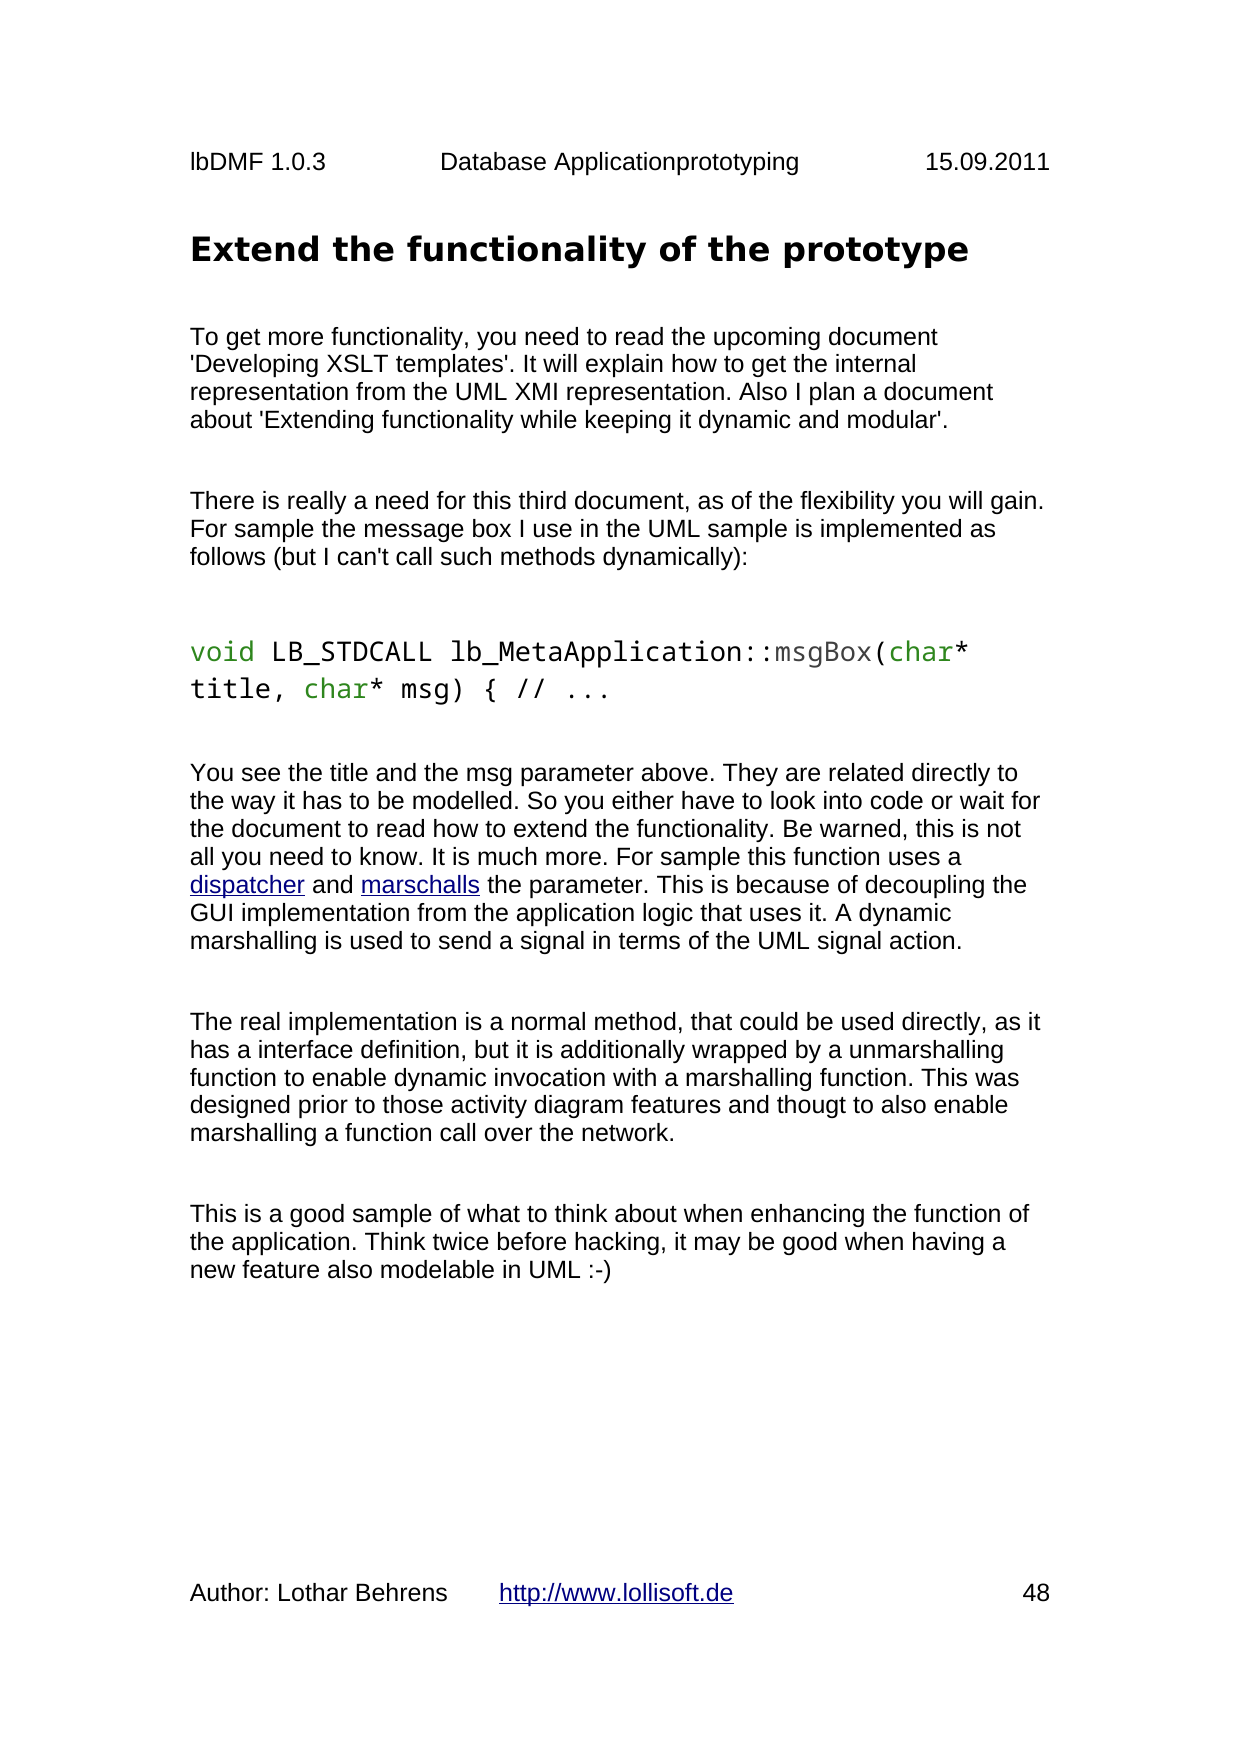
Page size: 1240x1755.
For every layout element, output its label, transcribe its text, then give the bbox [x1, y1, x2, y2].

text To get more functionality, you need to read the upcoming document 'Developing XSLT templates'. It will explain how to get the internal representation from the UML XMI representation. Also I plan a document about 'Extending functionality while keeping it dynamic and modular'. [189, 322, 1050, 434]
subtitle Extend the functionality of the prototype [189, 230, 1050, 269]
text void LB_STDCALL lb_MetaApplication::msgBox(char* title, char* msg) { // ... [189, 632, 1050, 706]
text There is really a need for this third document, as of the flexibility you will gain. For sample the message box I use in the UML sample is implemented as follows (but I can't call such methods dynamically): [189, 487, 1050, 571]
text This is a good sample of what to think about when enhancing the function of the application. Think twice before hacking, it may be good when having a new feature also modelable in UML :-) [189, 1200, 1050, 1284]
text You see the title and the msg parameter above. They are related directly to the way it has to be modelled. So you either have to look into code or wait for the document to read how to extend the functionality. Be warned, this is not all you need to know. It is much more. For sample this function uses a dispatcher and marschalls the parameter. This is because of decoupling the GUI implementation from the application logic that uses it. A dynamic marshalling is used to send a signal in terms of the UML signal action. [189, 759, 1050, 954]
text The real implementation is a normal method, that could be used directly, as it has a interface definition, but it is additionally wrapped by a unmarshalling function to enable dynamic invocation with a marshalling function. This was designed prior to those activity diagram features and thougt to also enable marshalling a function call over the network. [189, 1007, 1050, 1147]
